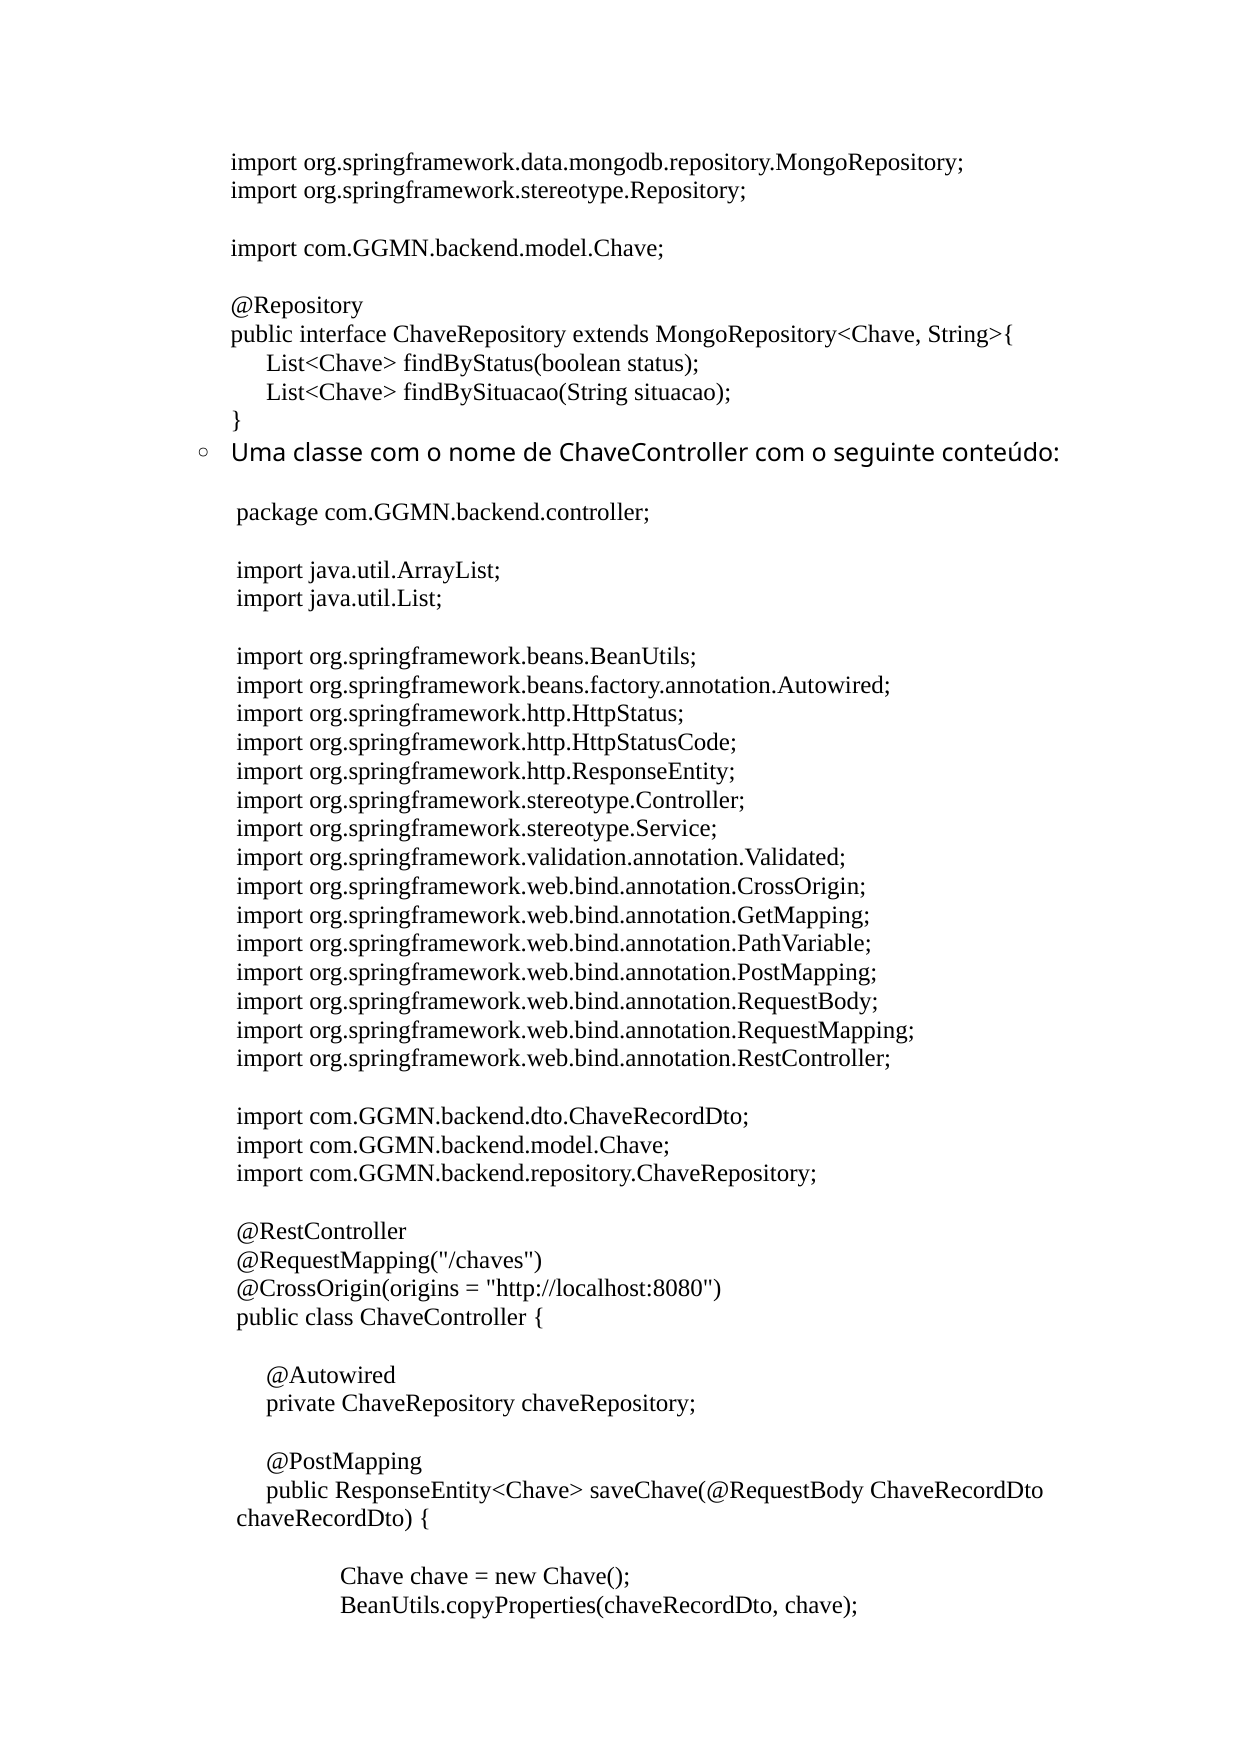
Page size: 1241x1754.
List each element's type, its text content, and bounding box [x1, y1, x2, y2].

text import org.springframework.stereotype.Repository; [230, 176, 1122, 204]
text private ChaveRepository chaveRepository; [236, 1388, 1122, 1417]
text @Repository [230, 291, 1122, 319]
text import org.springframework.stereotype.Service; [236, 813, 1122, 842]
text import org.springframework.validation.annotation.Validated; [236, 842, 1122, 871]
text import com.GGMN.backend.repository.ChaveRepository; [236, 1158, 1122, 1187]
text @PostMapping [236, 1446, 1122, 1475]
text @Autowired [236, 1360, 1122, 1388]
text package com.GGMN.backend.controller; [236, 497, 1122, 526]
text public class ChaveController { [236, 1302, 1122, 1331]
text import com.GGMN.backend.model.Chave; [230, 233, 1122, 262]
text import org.springframework.web.bind.annotation.RestController; [236, 1043, 1122, 1072]
text import java.util.ArrayList; [236, 555, 1122, 583]
text import org.springframework.http.HttpStatusCode; [236, 727, 1122, 756]
text List<Chave> findByStatus(boolean status); [230, 348, 1122, 377]
text import org.springframework.http.HttpStatus; [236, 698, 1122, 727]
text } [230, 406, 1122, 434]
text @RestController [236, 1216, 1122, 1245]
text List<Chave> findBySituacao(String situacao); [230, 377, 1122, 406]
text import com.GGMN.backend.dto.ChaveRecordDto; [236, 1101, 1122, 1130]
list Uma classe com o nome de ChaveController com o seguinte conteúdo: [193, 434, 1122, 468]
text import org.springframework.beans.BeanUtils; [236, 641, 1122, 670]
text Chave chave = new Chave(); [236, 1561, 1122, 1590]
text import org.springframework.web.bind.annotation.CrossOrigin; [236, 871, 1122, 900]
text @CrossOrigin(origins = "http://localhost:8080") [236, 1273, 1122, 1302]
text import java.util.List; [236, 583, 1122, 612]
text @RequestMapping("/chaves") [236, 1245, 1122, 1273]
text import org.springframework.web.bind.annotation.GetMapping; [236, 900, 1122, 928]
text import org.springframework.web.bind.annotation.PathVariable; [236, 928, 1122, 957]
text import org.springframework.web.bind.annotation.RequestMapping; [236, 1015, 1122, 1043]
text import org.springframework.http.ResponseEntity; [236, 756, 1122, 785]
text import org.springframework.stereotype.Controller; [236, 785, 1122, 813]
text public ResponseEntity<Chave> saveChave(@RequestBody ChaveRecordDto chaveRecordDto) { [236, 1475, 1122, 1532]
text public interface ChaveRepository extends MongoRepository<Chave, String>{ [230, 319, 1122, 348]
text import com.GGMN.backend.model.Chave; [236, 1130, 1122, 1158]
text import org.springframework.beans.factory.annotation.Autowired; [236, 670, 1122, 698]
text BeanUtils.copyProperties(chaveRecordDto, chave); [236, 1590, 1122, 1618]
text import org.springframework.web.bind.annotation.RequestBody; [236, 986, 1122, 1015]
text import org.springframework.web.bind.annotation.PostMapping; [236, 957, 1122, 986]
text import org.springframework.data.mongodb.repository.MongoRepository; [230, 147, 1122, 176]
